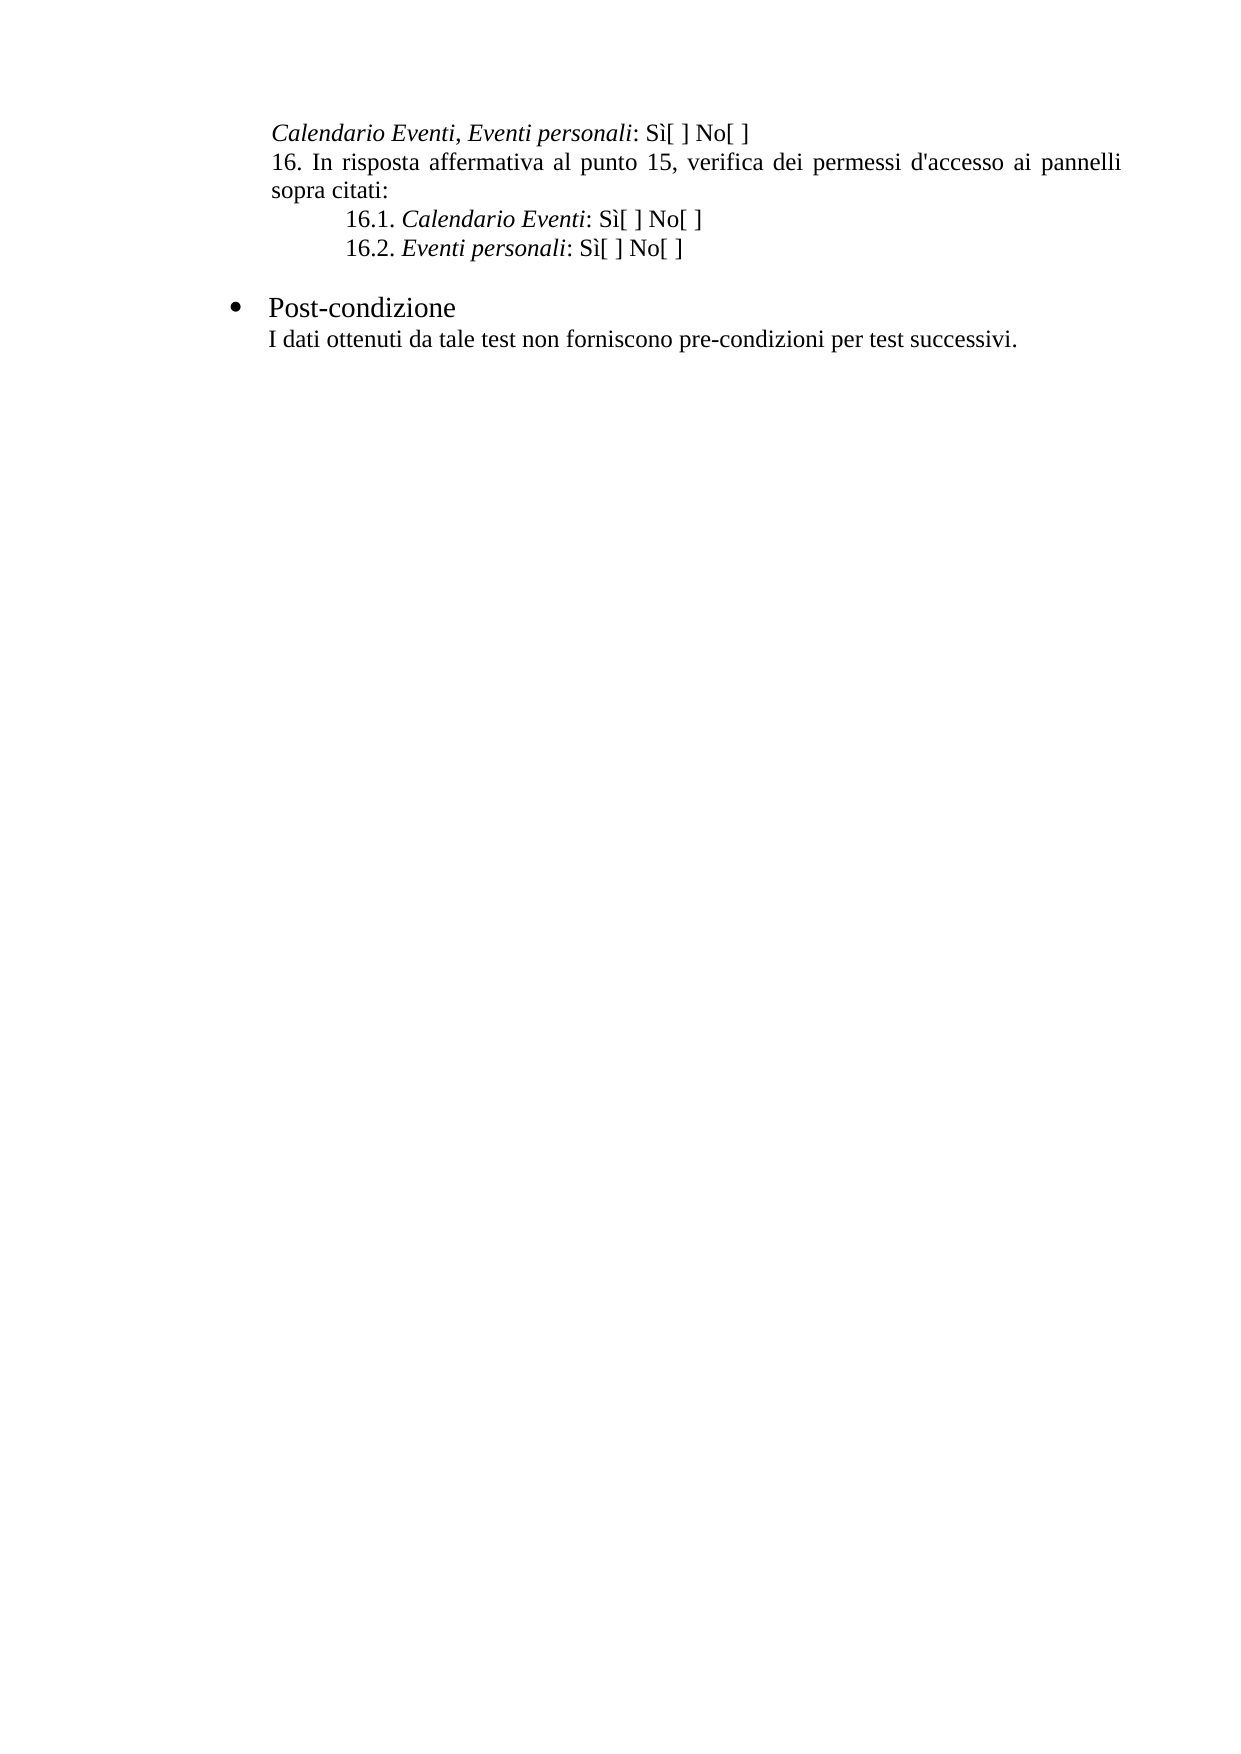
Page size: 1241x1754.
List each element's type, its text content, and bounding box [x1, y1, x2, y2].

text 16.1. Calendario Eventi: Sì[ ] No[ ] [271, 204, 1122, 233]
text 16. In risposta affermativa al punto 15, verifica dei permessi d'accesso ai pannelli sopra citati: [271, 147, 1122, 204]
text I dati ottenuti da tale test non forniscono pre-condizioni per test successivi. [268, 324, 1122, 353]
text Calendario Eventi, Eventi personali: Sì[ ] No[ ] [271, 118, 1122, 147]
list Post-condizione [231, 291, 1122, 324]
text 16.2. Eventi personali: Sì[ ] No[ ] [271, 233, 1122, 262]
